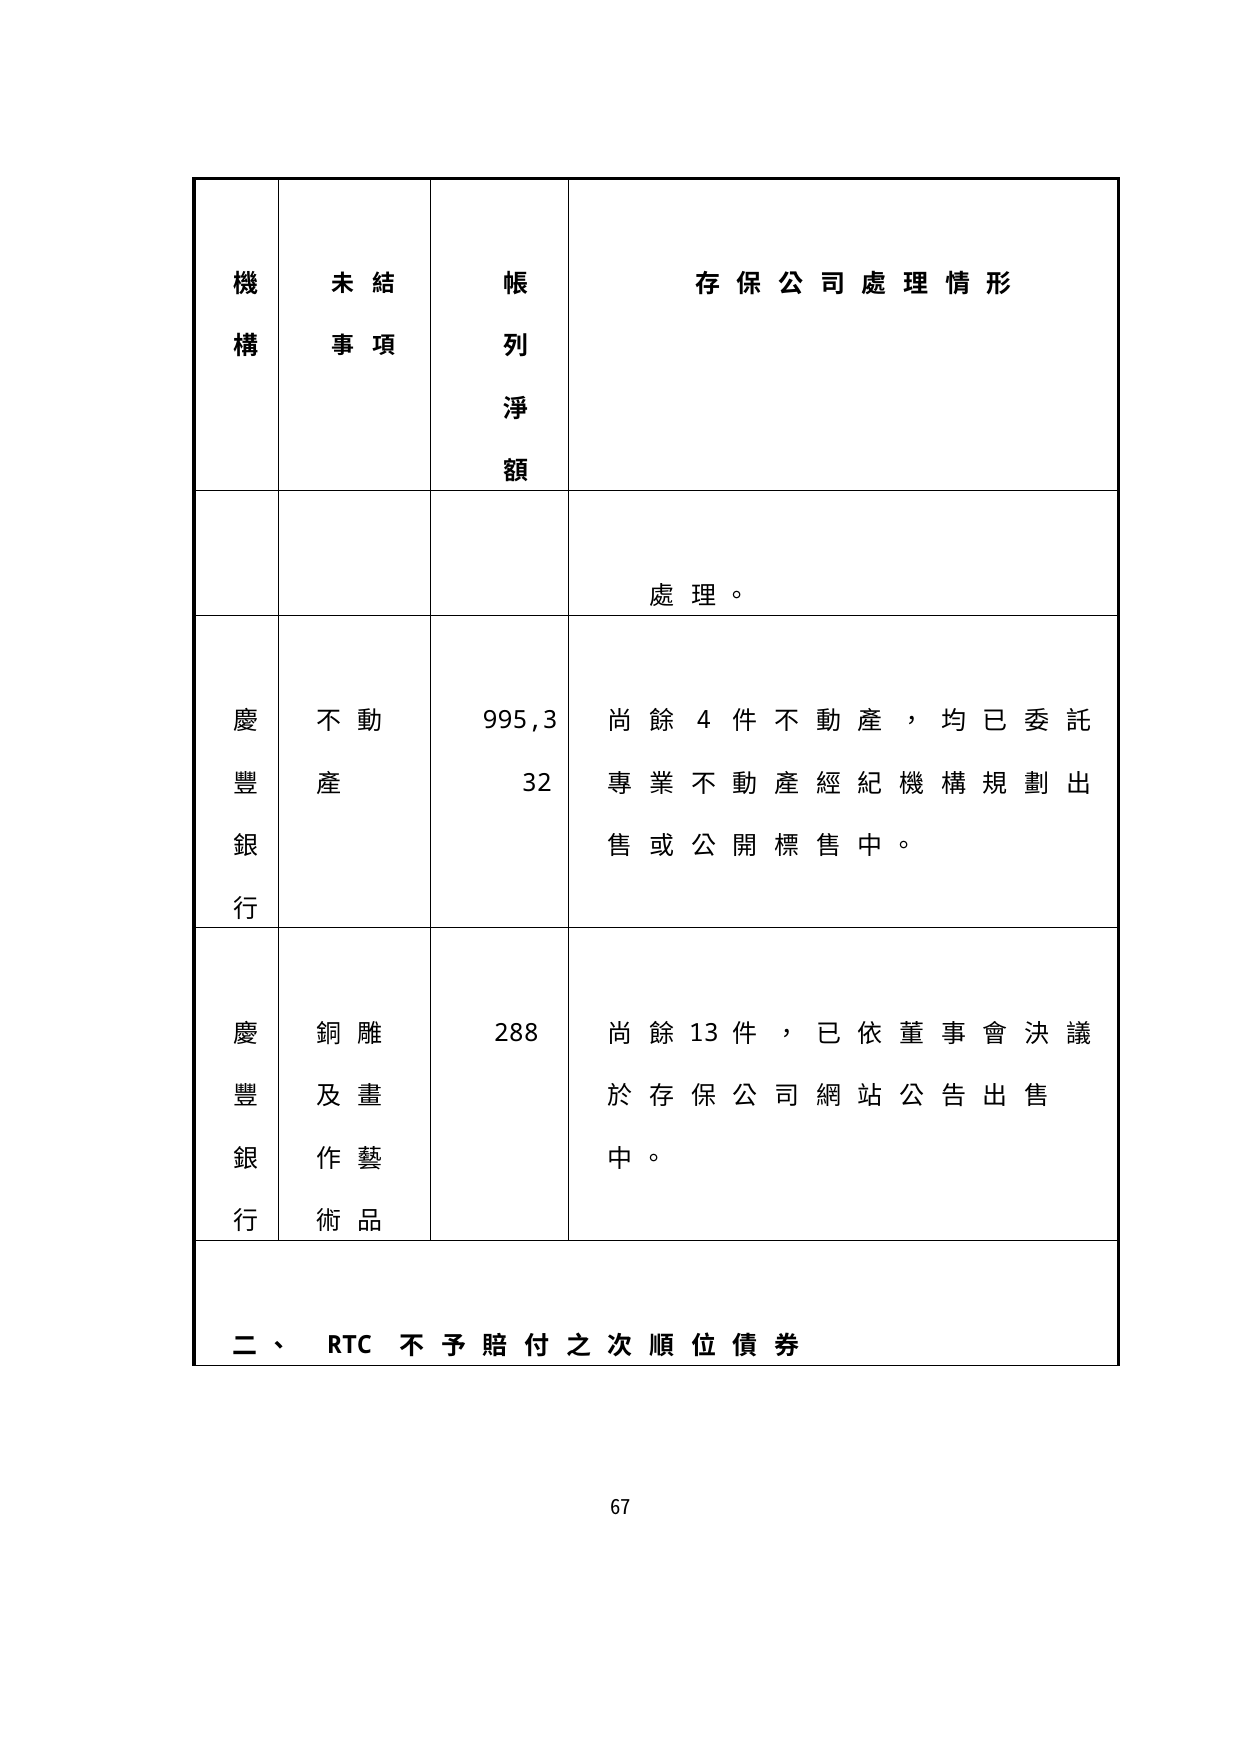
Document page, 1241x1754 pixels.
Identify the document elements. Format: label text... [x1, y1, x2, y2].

table_cell [196, 491, 278, 615]
table_header 帳列淨額 [431, 180, 568, 490]
table_cell [431, 491, 568, 615]
table_cell 銅雕及畫作藝術品 [279, 928, 430, 1240]
table_cell 288 [431, 928, 568, 1240]
table_cell 二、RTC不予賠付之次順位債券 [196, 1241, 1117, 1365]
table_cell 慶豐銀行 [196, 616, 278, 927]
table_cell 不動產 [279, 616, 430, 927]
table_cell [279, 491, 430, 615]
table_header 機構 [196, 180, 278, 490]
table_header 未結事項 [279, 180, 430, 490]
table_cell 尚餘13件，已依董事會決議於存保公司網站公告出售中。 [569, 928, 1117, 1240]
table_cell 慶豐銀行 [196, 928, 278, 1240]
table_cell 995,332 [431, 616, 568, 927]
table_header 存保公司處理情形 [569, 180, 1117, 490]
table_cell 尚餘4件不動產，均已委託專業不動產經紀機構規劃出售或公開標售中。 [569, 616, 1117, 927]
table_cell 處理。 [569, 491, 1117, 615]
